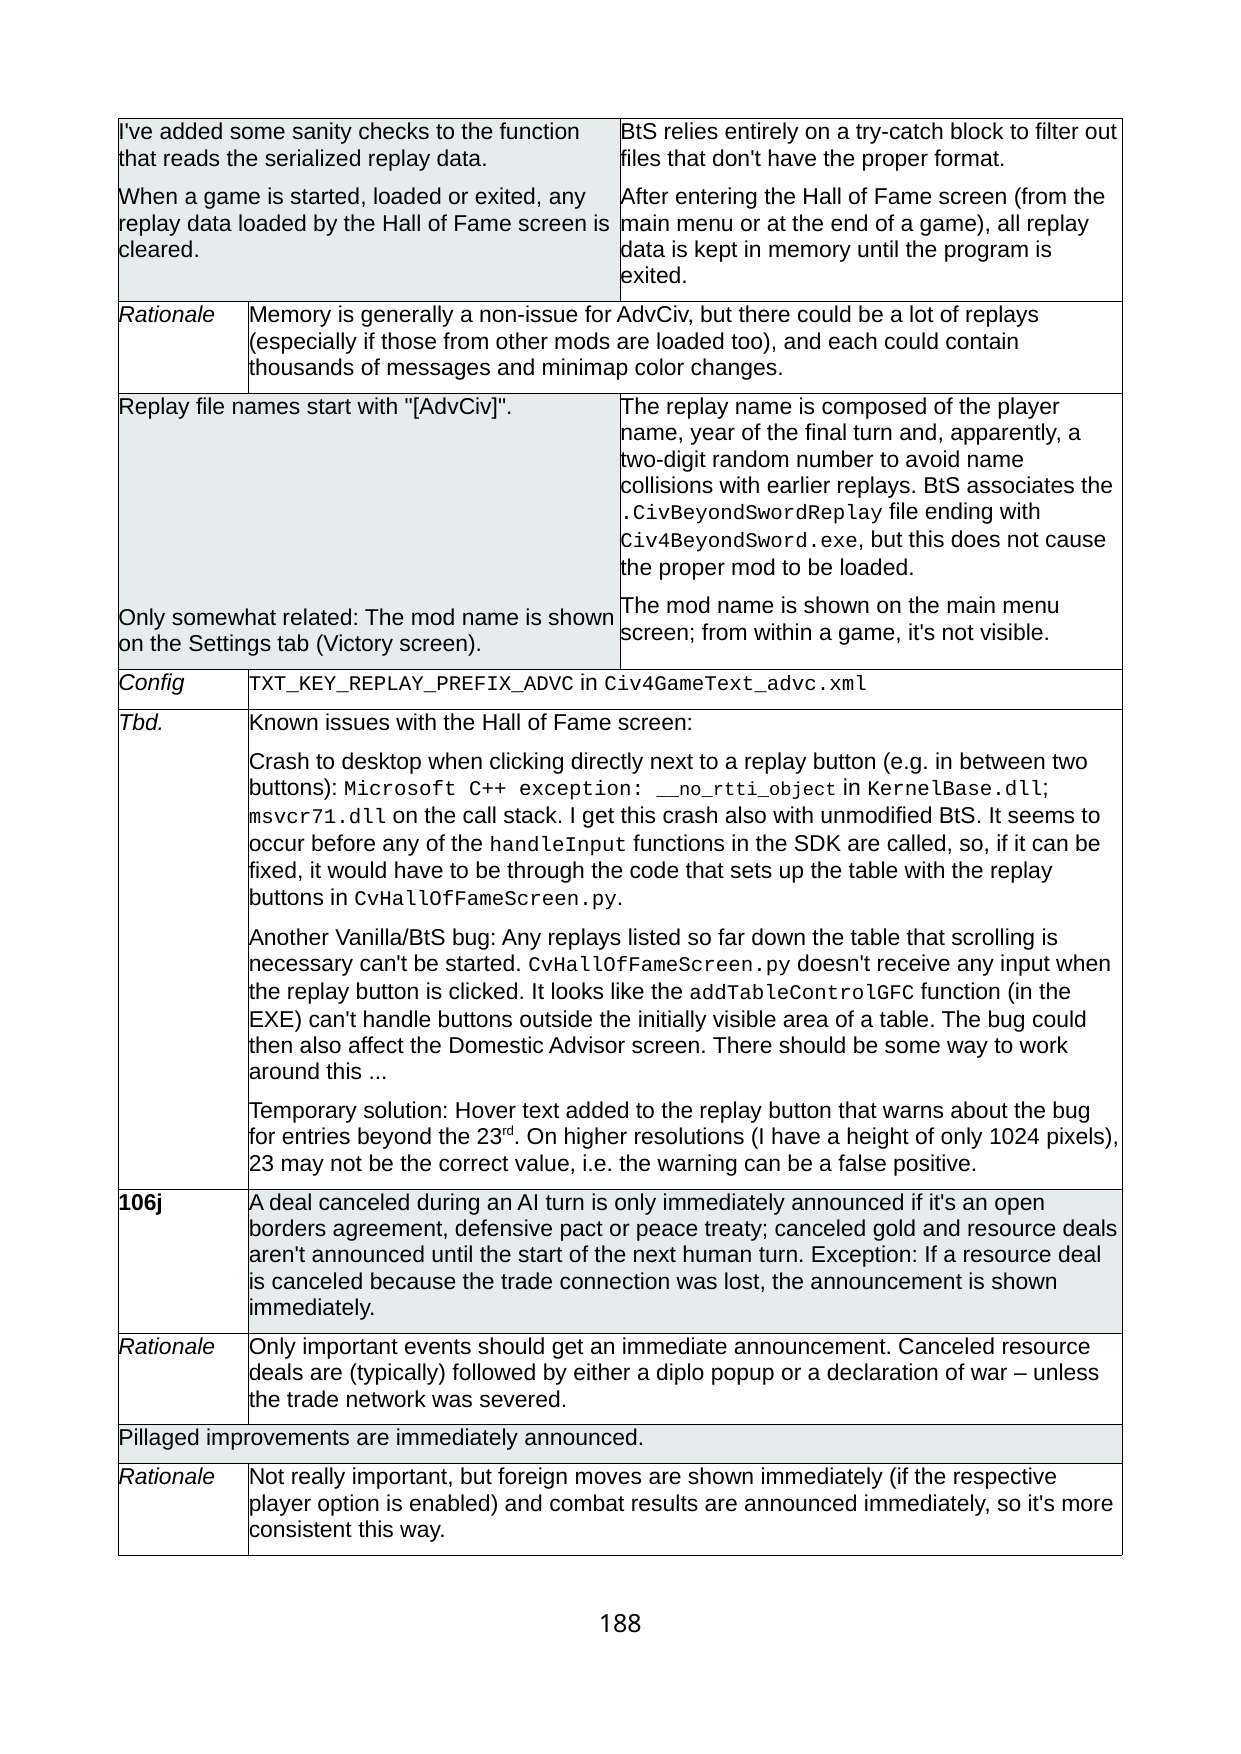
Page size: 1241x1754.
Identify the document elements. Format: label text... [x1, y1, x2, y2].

table_cell Known issues with the Hall of Fame screen: Crash to desktop when clicking directly next to a replay button (e.g. in between two buttons): Microsoft C++ exception: __no_rtti_object in KernelBase.dll; msvcr71.dll on the call stack. I get this crash also with unmodified BtS. It seems to occur before any of the handleInput functions in the SDK are called, so, if it can be fixed, it would have to be through the code that sets up the table with the replay buttons in CvHallOfFameScreen.py. Another Vanilla/BtS bug: Any replays listed so far down the table that scrolling is necessary can't be started. CvHallOfFameScreen.py doesn't receive any input when the replay button is clicked. It looks like the addTableControlGFC function (in the EXE) can't handle buttons outside the initially visible area of a table. The bug could then also affect the Domestic Advisor screen. There should be some way to work around this ... Temporary solution: Hover text added to the replay button that warns about the bug for entries beyond the 23rd. On higher resolutions (I have a height of only 1024 pixels), 23 may not be the correct value, i.e. the warning can be a false positive. [249, 710, 1122, 1188]
table_cell Tbd. [119, 710, 248, 1188]
table_cell Rationale [119, 1334, 248, 1424]
table_cell TXT_KEY_REPLAY_PREFIX_ADVC in Civ4GameText_advc.xml [249, 670, 1122, 709]
table_cell Config [119, 670, 248, 709]
table_cell A deal canceled during an AI turn is only immediately announced if it's an open borders agreement, defensive pact or peace treaty; canceled gold and resource deals aren't announced until the start of the next human turn. Exception: If a resource deal is canceled because the trade connection was lost, the announcement is shown immediately. [249, 1190, 1122, 1333]
table_cell Only important events should get an immediate announcement. Canceled resource deals are (typically) followed by either a diplo popup or a declaration of war – unless the trade network was severed. [249, 1334, 1122, 1424]
table_cell Rationale [119, 302, 248, 393]
table_cell Rationale [119, 1464, 248, 1555]
table_cell BtS relies entirely on a try-catch block to filter out files that don't have the proper format. After entering the Hall of Fame screen (from the main menu or at the end of a game), all replay data is kept in memory until the program is exited. [621, 119, 1122, 301]
table_cell Not really important, but foreign moves are shown immediately (if the respective player option is enabled) and combat results are announced immediately, so it's more consistent this way. [249, 1464, 1122, 1555]
table_cell The replay name is composed of the player name, year of the final turn and, apparently, a two-digit random number to avoid name collisions with earlier replays. BtS associates the .CivBeyondSwordReplay file ending with Civ4BeyondSword.exe, but this does not cause the proper mod to be loaded. The mod name is shown on the main menu screen; from within a game, it's not visible. [621, 394, 1122, 669]
table_cell Replay file names start with "[AdvCiv]". Only somewhat related: The mod name is shown on the Settings tab (Victory screen). [119, 394, 620, 669]
table_cell I've added some sanity checks to the function that reads the serialized replay data. When a game is started, loaded or exited, any replay data loaded by the Hall of Fame screen is cleared. [119, 119, 620, 301]
table_cell 106j [119, 1190, 248, 1333]
table_cell Memory is generally a non-issue for AdvCiv, but there could be a lot of replays (especially if those from other mods are loaded too), and each could contain thousands of messages and minimap color changes. [249, 302, 1122, 393]
table_cell Pillaged improvements are immediately announced. [119, 1425, 1122, 1463]
